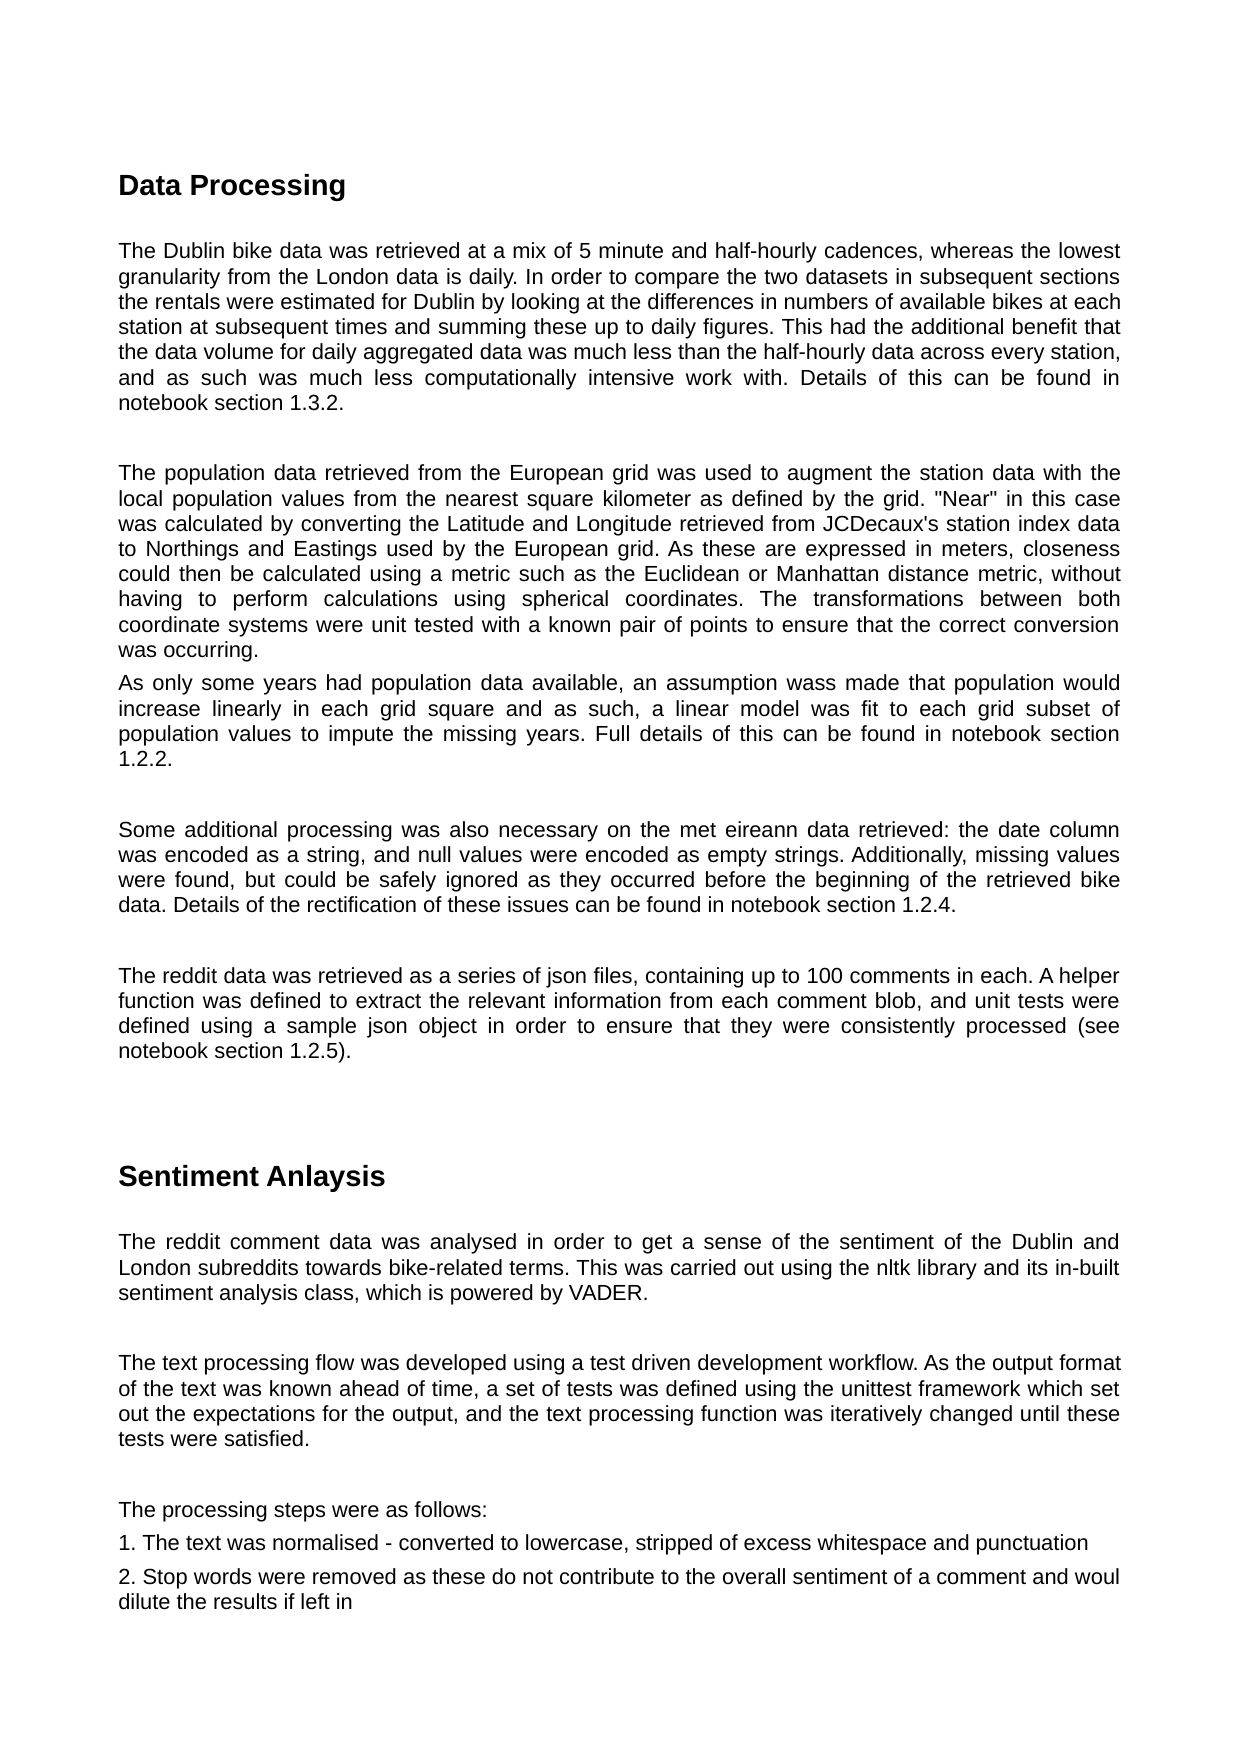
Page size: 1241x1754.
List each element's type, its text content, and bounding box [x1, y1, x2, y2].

text The population data retrieved from the European grid was used to augment the station data with the local population values from the nearest square kilometer as defined by the grid. "Near" in this case was calculated by converting the Latitude and Longitude retrieved from JCDecaux's station index data to Northings and Eastings used by the European grid. As these are expressed in meters, closeness could then be calculated using a metric such as the Euclidean or Manhattan distance metric, without having to perform calculations using spherical coordinates. The transformations between both coordinate systems were unit tested with a known pair of points to ensure that the correct conversion was occurring. [118, 460, 1122, 662]
subtitle Sentiment Anlaysis [118, 1158, 1122, 1192]
text The reddit comment data was analysed in order to get a sense of the sentiment of the Dublin and London subreddits towards bike-related terms. This was carried out using the nltk library and its in-built sentiment analysis class, which is powered by VADER. [118, 1229, 1122, 1305]
text The processing steps were as follows: [118, 1496, 1122, 1522]
text The Dublin bike data was retrieved at a mix of 5 minute and half-hourly cadences, whereas the lowest granularity from the London data is daily. In order to compare the two datasets in subsequent sections the rentals were estimated for Dublin by looking at the differences in numbers of available bikes at each station at subsequent times and summing these up to daily figures. This had the additional benefit that the data volume for daily aggregated data was much less than the half-hourly data across every station, and as such was much less computationally intensive work with. Details of this can be found in notebook section 1.3.2. [118, 238, 1122, 415]
subtitle Data Processing [118, 168, 1122, 201]
text Some additional processing was also necessary on the met eireann data retrieved: the date column was encoded as a string, and null values were encoded as empty strings. Additionally, missing values were found, but could be safely ignored as they occurred before the beginning of the retrieved bike data. Details of the rectification of these issues can be found in notebook section 1.2.4. [118, 816, 1122, 917]
text 2. Stop words were removed as these do not contribute to the overall sentiment of a comment and woul dilute the results if left in [118, 1563, 1122, 1614]
text As only some years had population data available, an assumption wass made that population would increase linearly in each grid square and as such, a linear model was fit to each grid subset of population values to impute the missing years. Full details of this can be found in notebook section 1.2.2. [118, 670, 1122, 771]
text The reddit data was retrieved as a series of json files, containing up to 100 comments in each. A helper function was defined to extract the relevant information from each comment blob, and unit tests were defined using a sample json object in order to ensure that they were consistently processed (see notebook section 1.2.5). [118, 963, 1122, 1063]
text 1. The text was normalised - converted to lowercase, stripped of excess whitespace and punctuation [118, 1530, 1122, 1555]
text The text processing flow was developed using a test driven development workflow. As the output format of the text was known ahead of time, a set of tests was defined using the unittest framework which set out the expectations for the output, and the text processing function was iteratively changed until these tests were satisfied. [118, 1350, 1122, 1451]
